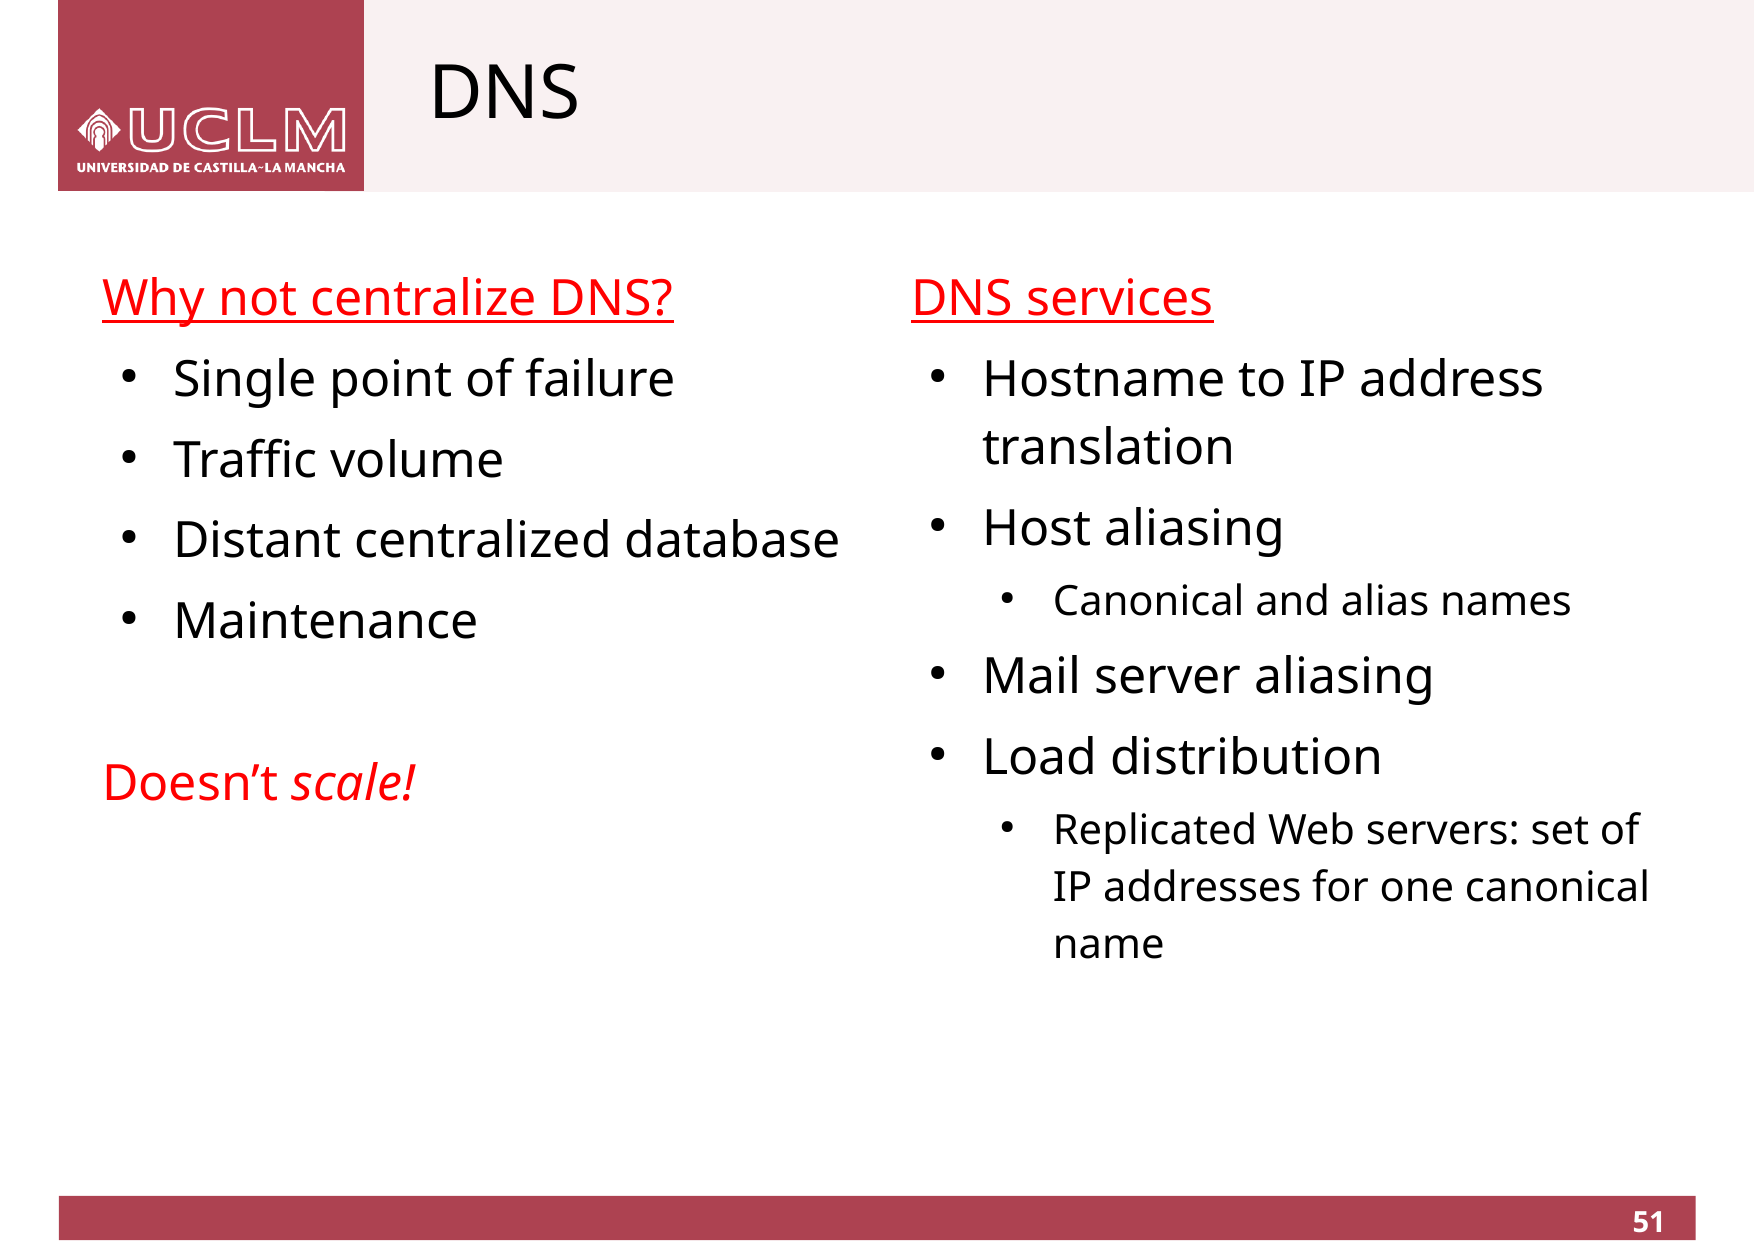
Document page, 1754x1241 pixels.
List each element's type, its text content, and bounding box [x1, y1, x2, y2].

list DNS services Hostname to IP address translation Host aliasing Canonical and alias names Mail server aliasing Load distribution Replicated Web servers: set of IP addresses for one canonical name [896, 254, 1667, 1074]
list Why not centralize DNS? Single point of failure Traffic volume Distant centralized database Maintenance Doesn’t scale! [87, 254, 858, 1074]
picture [58, 0, 364, 191]
title DNS [413, 0, 1667, 198]
